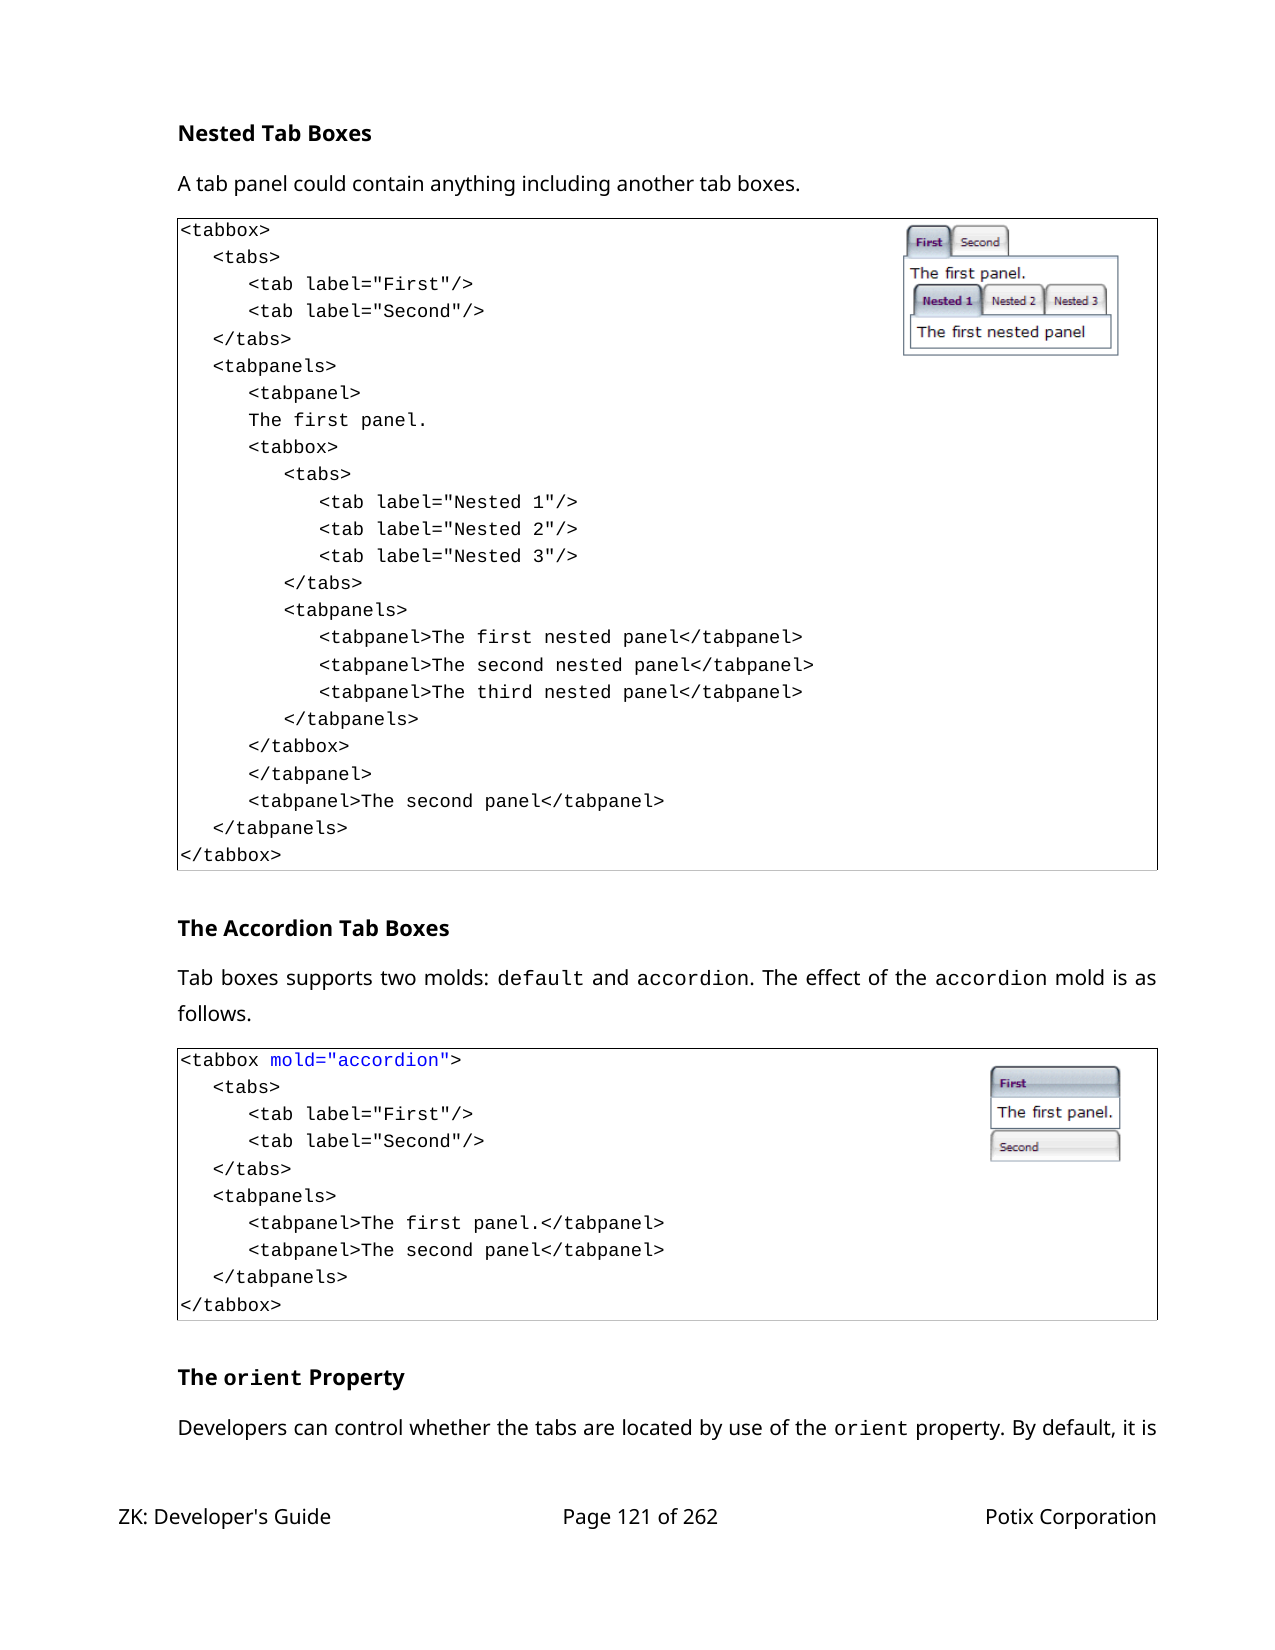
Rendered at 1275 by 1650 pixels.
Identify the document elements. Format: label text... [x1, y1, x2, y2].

text <tabpanels> [178, 1184, 1157, 1208]
text The first panel. [178, 408, 1157, 432]
text <tab label="Nested 1"/> [178, 489, 1157, 514]
subtitle The Accordion Tab Boxes [177, 913, 1157, 943]
text [1125, 1075, 1157, 1099]
text <tabbox> [178, 219, 1157, 242]
text [1125, 1129, 1157, 1153]
text </tabbox> [178, 1292, 1157, 1320]
text <tabpanel>The third nested panel</tabpanel> [178, 680, 1157, 704]
text <tabs> [178, 1075, 987, 1099]
text <tab label="First"/> [178, 1102, 987, 1126]
text [1122, 299, 1157, 323]
text [1122, 326, 1157, 351]
text </tabpanels> [178, 816, 1157, 840]
text <tab label="First"/> [178, 272, 902, 296]
text <tabbox mold="accordion"> [178, 1049, 1157, 1072]
text <tabs> [178, 245, 902, 269]
text <tab label="Second"/> [178, 299, 902, 323]
text <tabpanel>The second panel</tabpanel> [178, 1238, 1157, 1262]
text [1125, 1102, 1157, 1126]
text A tab panel could contain anything including another tab boxes. [177, 169, 1157, 197]
text </tabpanels> [178, 707, 1157, 731]
text </tabs> [178, 1156, 1157, 1181]
text <tabpanels> [178, 598, 1157, 622]
text <tabpanel>The first panel.</tabpanel> [178, 1211, 1157, 1235]
text <tab label="Second"/> [178, 1129, 987, 1153]
text <tabs> [178, 462, 1157, 487]
text [1122, 245, 1157, 269]
text <tabbox> [178, 435, 1157, 459]
text <tabpanel>The second panel</tabpanel> [178, 788, 1157, 813]
text <tabpanel>The second nested panel</tabpanel> [178, 653, 1157, 677]
text [1122, 272, 1157, 296]
text Developers can control whether the tabs are located by use of the orient property. By default, it is [177, 1413, 1157, 1441]
text </tabpanel> [178, 761, 1157, 786]
subtitle Nested Tab Boxes [177, 118, 1157, 148]
text <tabpanels> [178, 353, 1157, 378]
text Tab boxes supports two molds: default and accordion. The effect of the accordion mold is as follows. [177, 963, 1157, 1027]
text <tabpanel> [178, 381, 1157, 405]
text <tab label="Nested 2"/> [178, 517, 1157, 541]
picture [902, 221, 1122, 358]
text </tabs> [178, 571, 1157, 595]
text </tabpanels> [178, 1265, 1157, 1289]
text </tabbox> [178, 843, 1157, 870]
subtitle The orient Property [177, 1362, 1157, 1392]
text </tabbox> [178, 734, 1157, 758]
text </tabs> [178, 326, 902, 351]
text <tabpanel>The first nested panel</tabpanel> [178, 625, 1157, 650]
picture [987, 1063, 1125, 1164]
text <tab label="Nested 3"/> [178, 544, 1157, 568]
